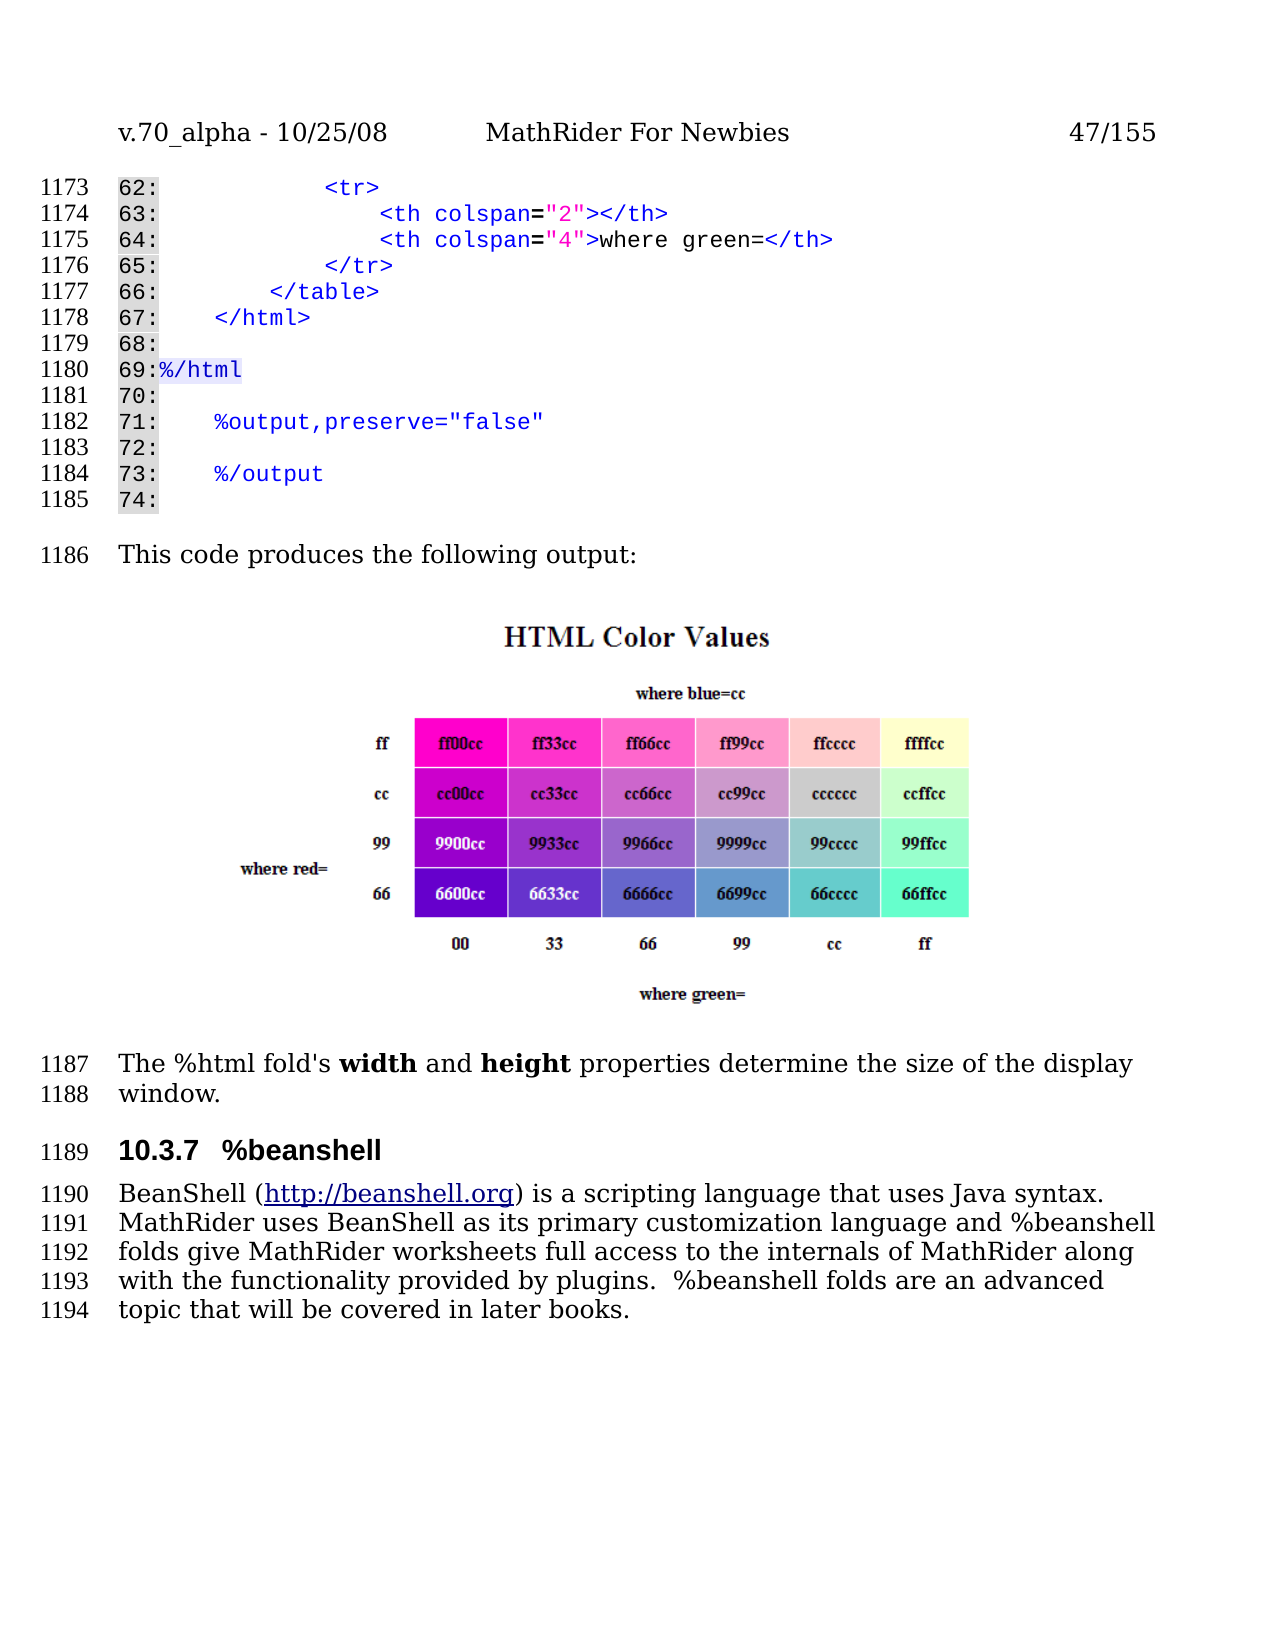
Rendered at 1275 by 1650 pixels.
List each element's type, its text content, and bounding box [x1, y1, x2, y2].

text 68: [118, 332, 1157, 358]
text 63: <th colspan="2"></th> [118, 203, 1157, 229]
text 73: %/output [118, 462, 1157, 488]
text 62: <tr> [118, 177, 1157, 203]
text 65: </tr> [118, 254, 1157, 281]
text This code produces the following output: [118, 540, 1157, 569]
text 64: <th colspan="4">where green=</th> [118, 229, 1157, 254]
text 67: </html> [118, 306, 1157, 332]
text 72: [118, 436, 1157, 462]
text BeanShell (http://beanshell.org) is a scripting language that uses Java syntax. MathRider uses BeanShell as its primary customization language and %beanshell folds give MathRider worksheets full access to the internals of MathRider along with the functionality provided by plugins. %beanshell folds are an advanced topic that will be covered in later books. [118, 1179, 1157, 1325]
text 70: [118, 384, 1157, 410]
picture [216, 598, 1059, 1050]
text 69:%/html [118, 358, 1157, 384]
text 74: [118, 488, 1157, 514]
text The %html fold's width and height properties determine the size of the display window. [118, 1050, 1157, 1108]
subtitle %beanshell [118, 1133, 1157, 1167]
text 66: </table> [118, 281, 1157, 306]
text 71: %output,preserve="false" [118, 410, 1157, 436]
